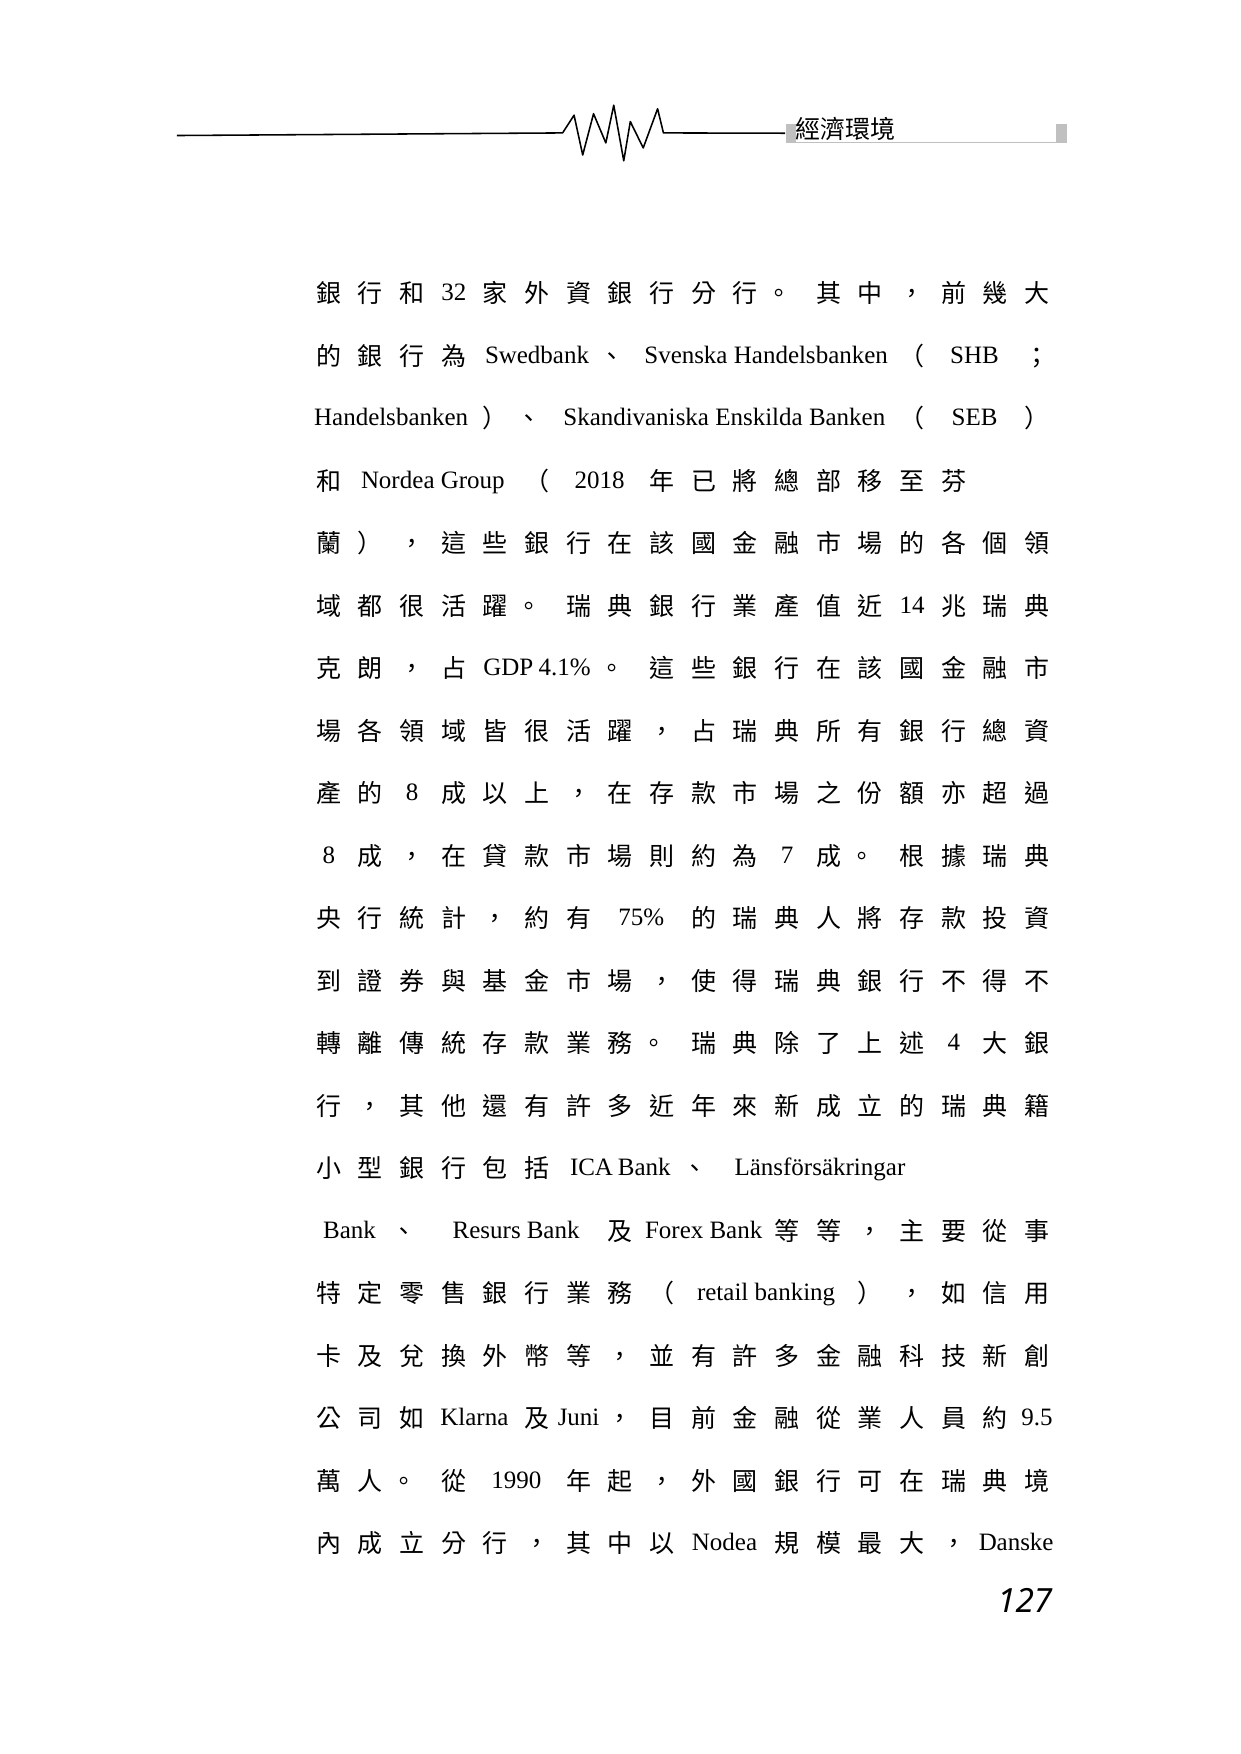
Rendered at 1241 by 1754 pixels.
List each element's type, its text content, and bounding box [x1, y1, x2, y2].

text 銀行和32家外資銀行分行。其中，前幾大的銀行為Swedbank、Svenska Handelsbanken（SHB；Handelsbanken）、Skandivaniska Enskilda Banken（SEB）和Nordea Group（2018年已將總部移至芬蘭），這些銀行在該國金融市場的各個領域都很活躍。瑞典銀行業產值近14兆瑞典克朗，占GDP 4.1%。這些銀行在該國金融市場各領域皆很活躍，占瑞典所有銀行總資產的8成以上，在存款市場之份額亦超過8成，在貸款市場則約為7成。根據瑞典央行統計，約有75%的瑞典人將存款投資到證券與基金市場，使得瑞典銀行不得不轉離傳統存款業務。瑞典除了上述4大銀行，其他還有許多近年來新成立的瑞典籍小型銀行包括ICA Bank、Länsförsäkringar Bank、Resurs Bank及Forex Bank等等，主要從事特定零售銀行業務（retail banking），如信用卡及兌換外幣等，並有許多金融科技新創公司如Klarna及Juni，目前金融從業人員約9.5萬人。從1990年起，外國銀行可在瑞典境內成立分行，其中以Nodea規模最大，Danske [281, 250, 1058, 1563]
